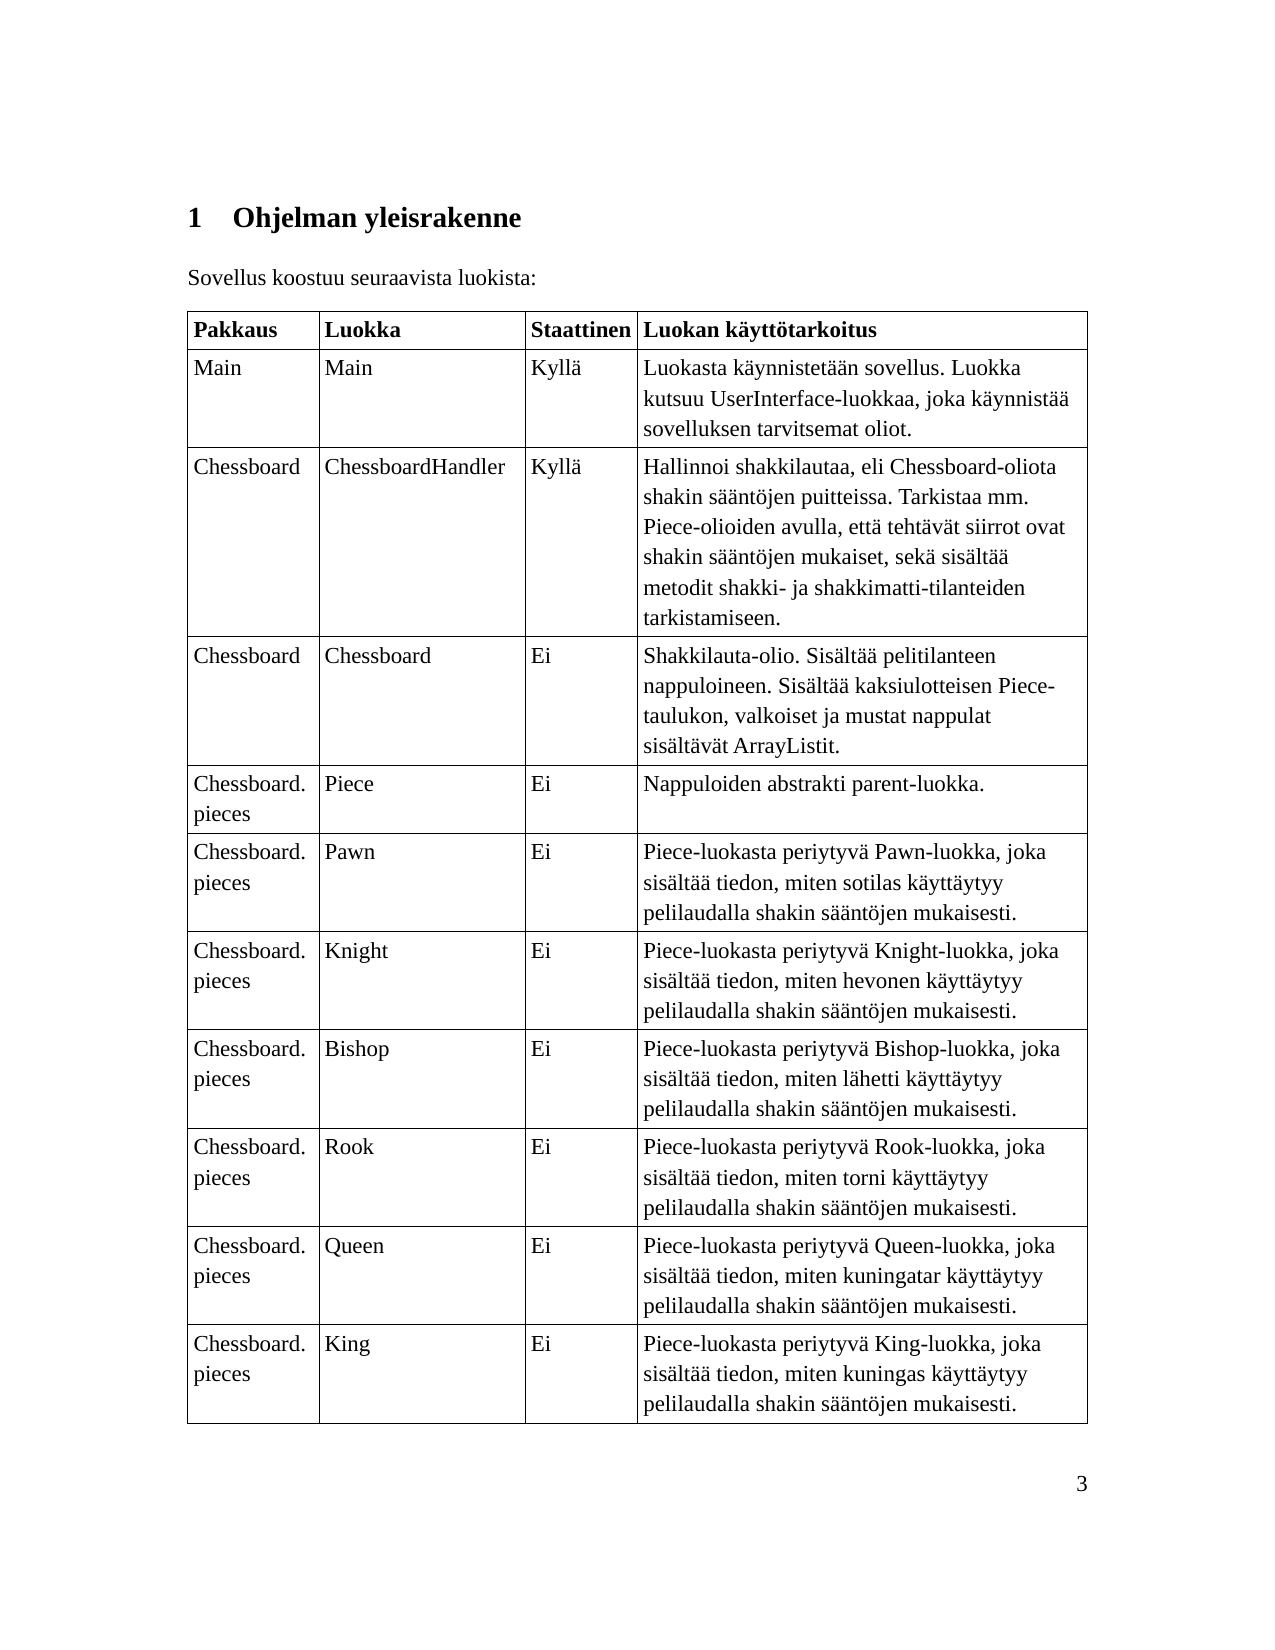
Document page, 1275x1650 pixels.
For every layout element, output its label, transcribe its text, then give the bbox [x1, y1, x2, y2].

table_cell Luokasta käynnistetään sovellus. Luokka kutsuu UserInterface-luokkaa, joka käynnistää sovelluksen tarvitsemat oliot. [638, 350, 1087, 447]
table_cell Chessboard [188, 637, 319, 764]
table_cell Queen [320, 1227, 525, 1324]
table_cell Piece-luokasta periytyvä King-luokka, joka sisältää tiedon, miten kuningas käyttäytyy pelilaudalla shakin sääntöjen mukaisesti. [638, 1325, 1087, 1423]
table_cell Pawn [320, 834, 525, 931]
table_cell Main [320, 350, 525, 447]
table_cell Ei [526, 834, 637, 931]
table_cell Piece-luokasta periytyvä Bishop-luokka, joka sisältää tiedon, miten lähetti käyttäytyy pelilaudalla shakin sääntöjen mukaisesti. [638, 1030, 1087, 1128]
table_cell Chessboard.pieces [188, 932, 319, 1029]
table_cell Piece [320, 766, 525, 833]
table_cell Piece-luokasta periytyvä Pawn-luokka, joka sisältää tiedon, miten sotilas käyttäytyy pelilaudalla shakin sääntöjen mukaisesti. [638, 834, 1087, 931]
table_cell ChessboardHandler [320, 448, 525, 636]
table_cell Ei [526, 637, 637, 764]
table_header Luokka [320, 312, 525, 349]
table_cell Chessboard.pieces [188, 834, 319, 931]
table_cell Ei [526, 766, 637, 833]
table_cell Ei [526, 1325, 637, 1423]
table_cell Main [188, 350, 319, 447]
table_cell Kyllä [526, 448, 637, 636]
table_cell Chessboard [188, 448, 319, 636]
table_cell Ei [526, 1129, 637, 1226]
table_cell Ei [526, 932, 637, 1029]
subtitle Ohjelman yleisrakenne [187, 200, 1087, 233]
table_cell Kyllä [526, 350, 637, 447]
table_cell Bishop [320, 1030, 525, 1128]
table_cell Nappuloiden abstrakti parent-luokka. [638, 766, 1087, 833]
table_cell Shakkilauta-olio. Sisältää pelitilanteen nappuloineen. Sisältää kaksiulotteisen Piece-taulukon, valkoiset ja mustat nappulat sisältävät ArrayListit. [638, 637, 1087, 764]
table_header Staattinen [526, 312, 637, 349]
table_cell Knight [320, 932, 525, 1029]
table_cell Piece-luokasta periytyvä Knight-luokka, joka sisältää tiedon, miten hevonen käyttäytyy pelilaudalla shakin sääntöjen mukaisesti. [638, 932, 1087, 1029]
table_cell Hallinnoi shakkilautaa, eli Chessboard-oliota shakin sääntöjen puitteissa. Tarkistaa mm. Piece-olioiden avulla, että tehtävät siirrot ovat shakin sääntöjen mukaiset, sekä sisältää metodit shakki- ja shakkimatti-tilanteiden tarkistamiseen. [638, 448, 1087, 636]
table_cell Rook [320, 1129, 525, 1226]
table_cell Chessboard.pieces [188, 1129, 319, 1226]
table_cell Piece-luokasta periytyvä Rook-luokka, joka sisältää tiedon, miten torni käyttäytyy pelilaudalla shakin sääntöjen mukaisesti. [638, 1129, 1087, 1226]
text Sovellus koostuu seuraavista luokista: [187, 263, 1087, 290]
table_header Luokan käyttötarkoitus [638, 312, 1087, 349]
table_cell Ei [526, 1030, 637, 1128]
table_cell Chessboard [320, 637, 525, 764]
table_cell Chessboard.pieces [188, 1227, 319, 1324]
table_cell Chessboard.pieces [188, 766, 319, 833]
table_cell Ei [526, 1227, 637, 1324]
table_cell Chessboard.pieces [188, 1325, 319, 1423]
table_cell Piece-luokasta periytyvä Queen-luokka, joka sisältää tiedon, miten kuningatar käyttäytyy pelilaudalla shakin sääntöjen mukaisesti. [638, 1227, 1087, 1324]
table_header Pakkaus [188, 312, 319, 349]
table_cell King [320, 1325, 525, 1423]
table_cell Chessboard.pieces [188, 1030, 319, 1128]
